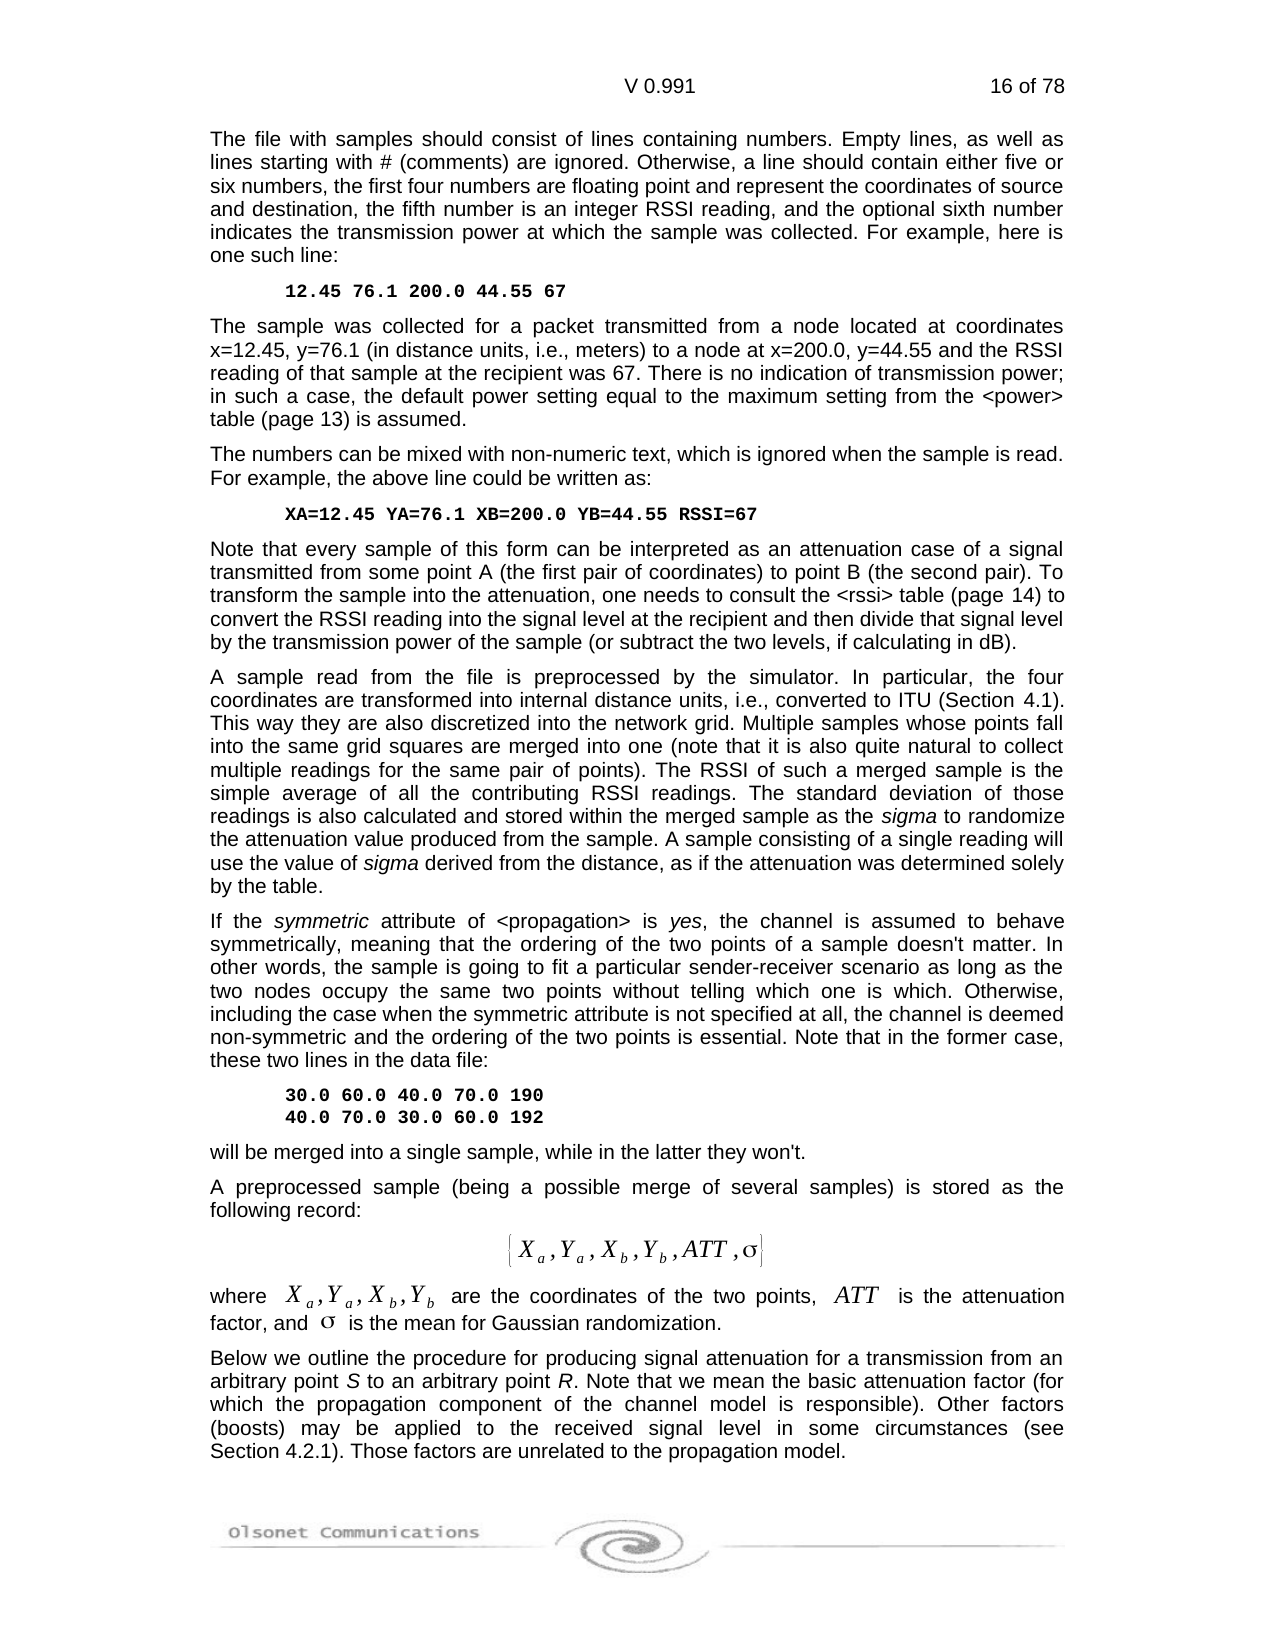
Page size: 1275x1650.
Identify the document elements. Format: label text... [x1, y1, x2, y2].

text The sample was collected for a packet transmitted from a node located at coordinates x=12.45, y=76.1 (in distance units, i.e., meters) to a node at x=200.0, y=44.55 and the RSSI reading of that sample at the recipient was 67. There is no indication of transmission power; in such a case, the default power setting equal to the maximum setting from the <power> table (page 13) is assumed. [210, 315, 1065, 431]
text A sample read from the file is preprocessed by the simulator. In particular, the four coordinates are transformed into internal distance units, i.e., converted to ITU (Section 4.1). This way they are also discretized into the network grid. Multiple samples whose points fall into the same grid squares are merged into one (note that it is also quite natural to collect multiple readings for the same pair of points). The RSSI of such a merged sample is the simple average of all the contributing RSSI readings. The standard deviation of those readings is also calculated and stored within the merged sample as the sigma to randomize the attenuation value produced from the sample. A sample consisting of a single reading will use the value of sigma derived from the distance, as if the attenuation was determined solely by the table. [210, 665, 1065, 898]
text The numbers can be mixed with non-numeric text, which is ignored when the sample is read. For example, the above line could be written as: [210, 443, 1065, 489]
text The file with samples should consist of lines containing numbers. Empty lines, as well as lines starting with # (comments) are ignored. Otherwise, a line should contain either five or six numbers, the first four numbers are floating point and represent the coordinates of source and destination, the fifth number is an integer RSSI reading, and the optional sixth number indicates the transmission power at which the sample was collected. For example, here is one such line: [210, 128, 1065, 267]
text Note that every sample of this form can be interpreted as an attenuation case of a signal transmitted from some point A (the first pair of coordinates) to point B (the second pair). To transform the sample into the attenuation, one needs to consult the <rssi> table (page 14) to convert the RSSI reading into the signal level at the recipient and then divide that signal level by the transmission power of the sample (or subtract the two levels, if calculating in dB). [210, 537, 1065, 654]
text 12.45 76.1 200.0 44.55 67 [210, 279, 1065, 303]
text Below we outline the procedure for producing signal attenuation for a transmission from an arbitrary point S to an arbitrary point R. Note that we mean the basic attenuation factor (for which the propagation component of the channel model is responsible). Other factors (boosts) may be applied to the received signal level in some circumstances (see Section 4.2.1). Those factors are unrelated to the propagation model. [210, 1347, 1065, 1463]
text will be merged into a single sample, while in the latter they won't. [210, 1141, 1065, 1164]
picture [210, 1504, 1065, 1596]
text If the symmetric attribute of <propagation> is yes, the channel is assumed to behave symmetrically, meaning that the ordering of the two points of a sample doesn't matter. In other words, the sample is going to fit a particular sender-receiver scenario as long as the two nodes occupy the same two points without telling which one is which. Otherwise, including the case when the symmetric attribute is not specified at all, the channel is deemed non-symmetric and the ordering of the two points is essential. Note that in the former case, these two lines in the data file: [210, 909, 1065, 1072]
text A preprocessed sample (being a possible merge of several samples) is stored as the following record: [210, 1176, 1065, 1222]
text 40.0 70.0 30.0 60.0 192 [210, 1107, 1065, 1129]
text XA=12.45 YA=76.1 XB=200.0 YB=44.55 RSSI=67 [210, 501, 1065, 526]
text 30.0 60.0 40.0 70.0 190 [210, 1084, 1065, 1107]
text where are the coordinates of the two points, is the attenuation factor, and is the mean for Gaussian randomization. [210, 1280, 1065, 1335]
